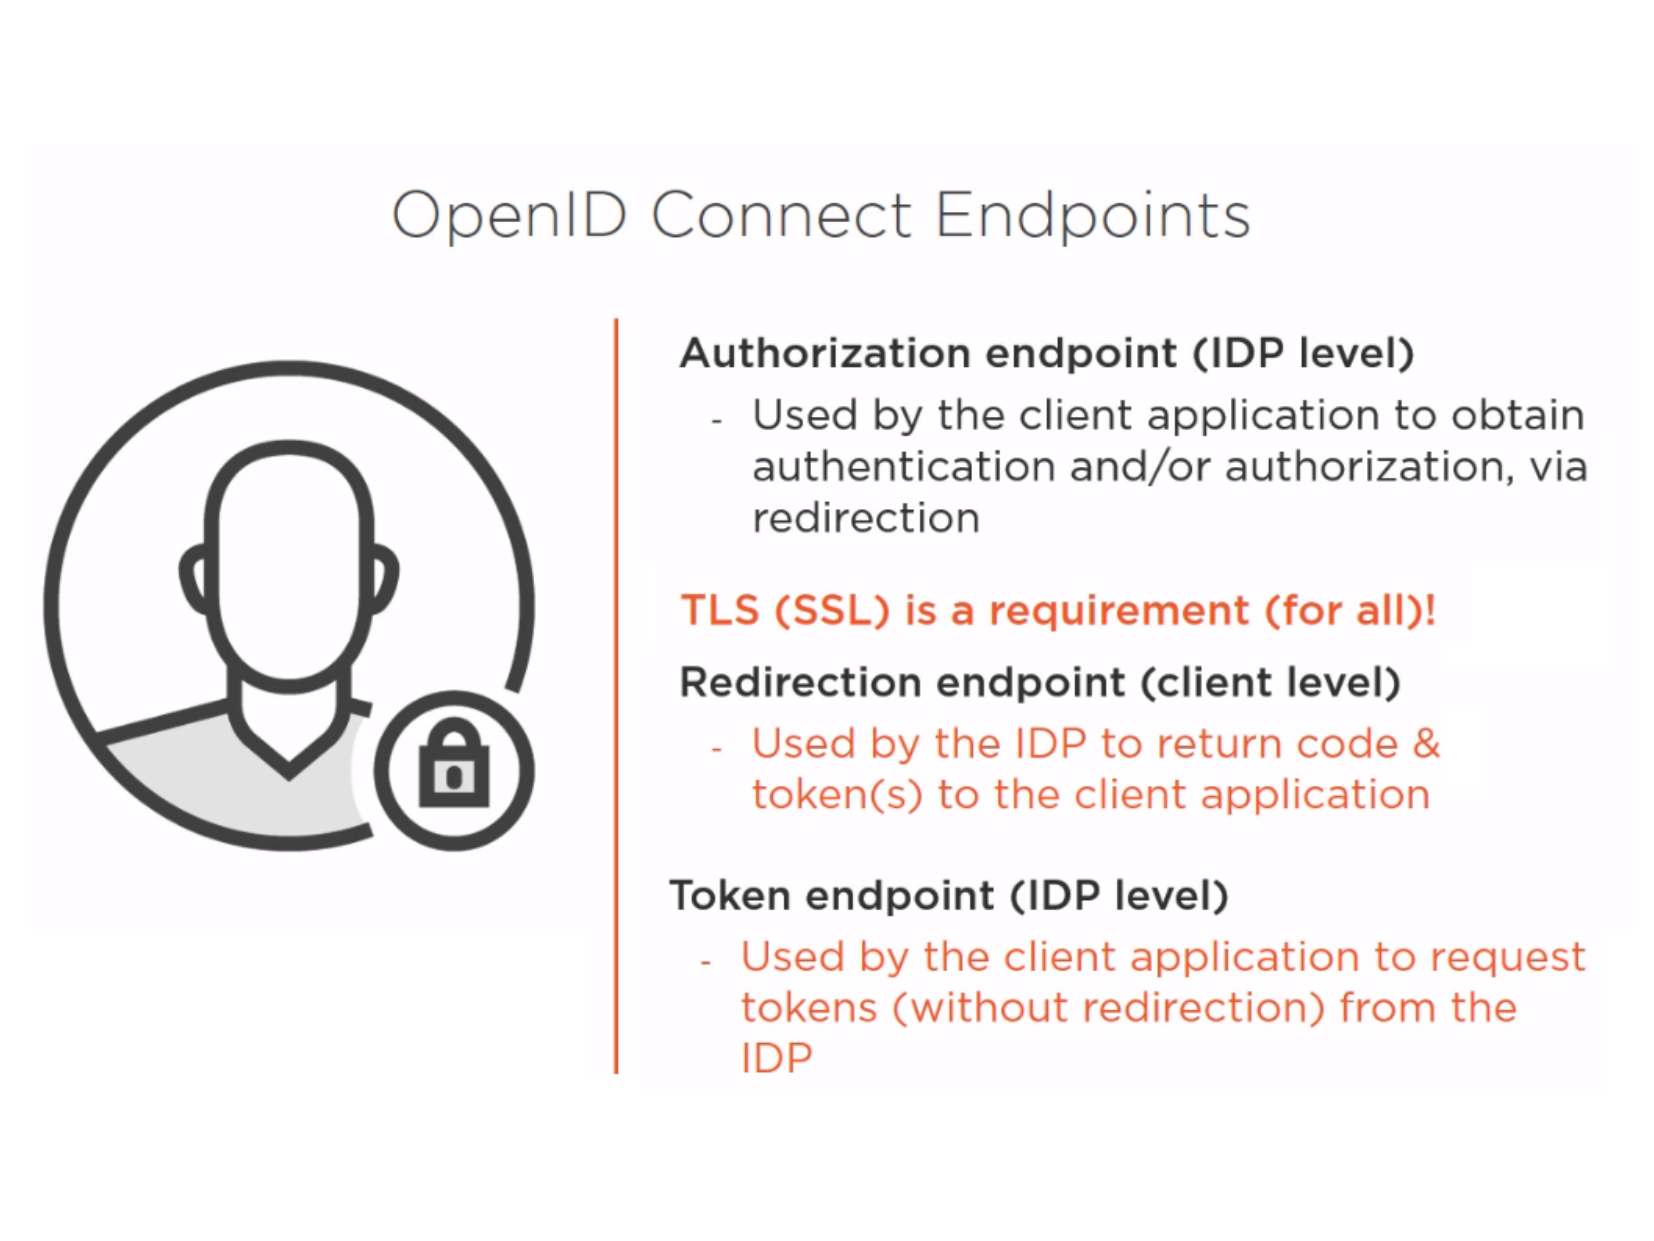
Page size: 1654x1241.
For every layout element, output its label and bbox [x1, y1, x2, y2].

picture [29, 147, 1635, 1165]
